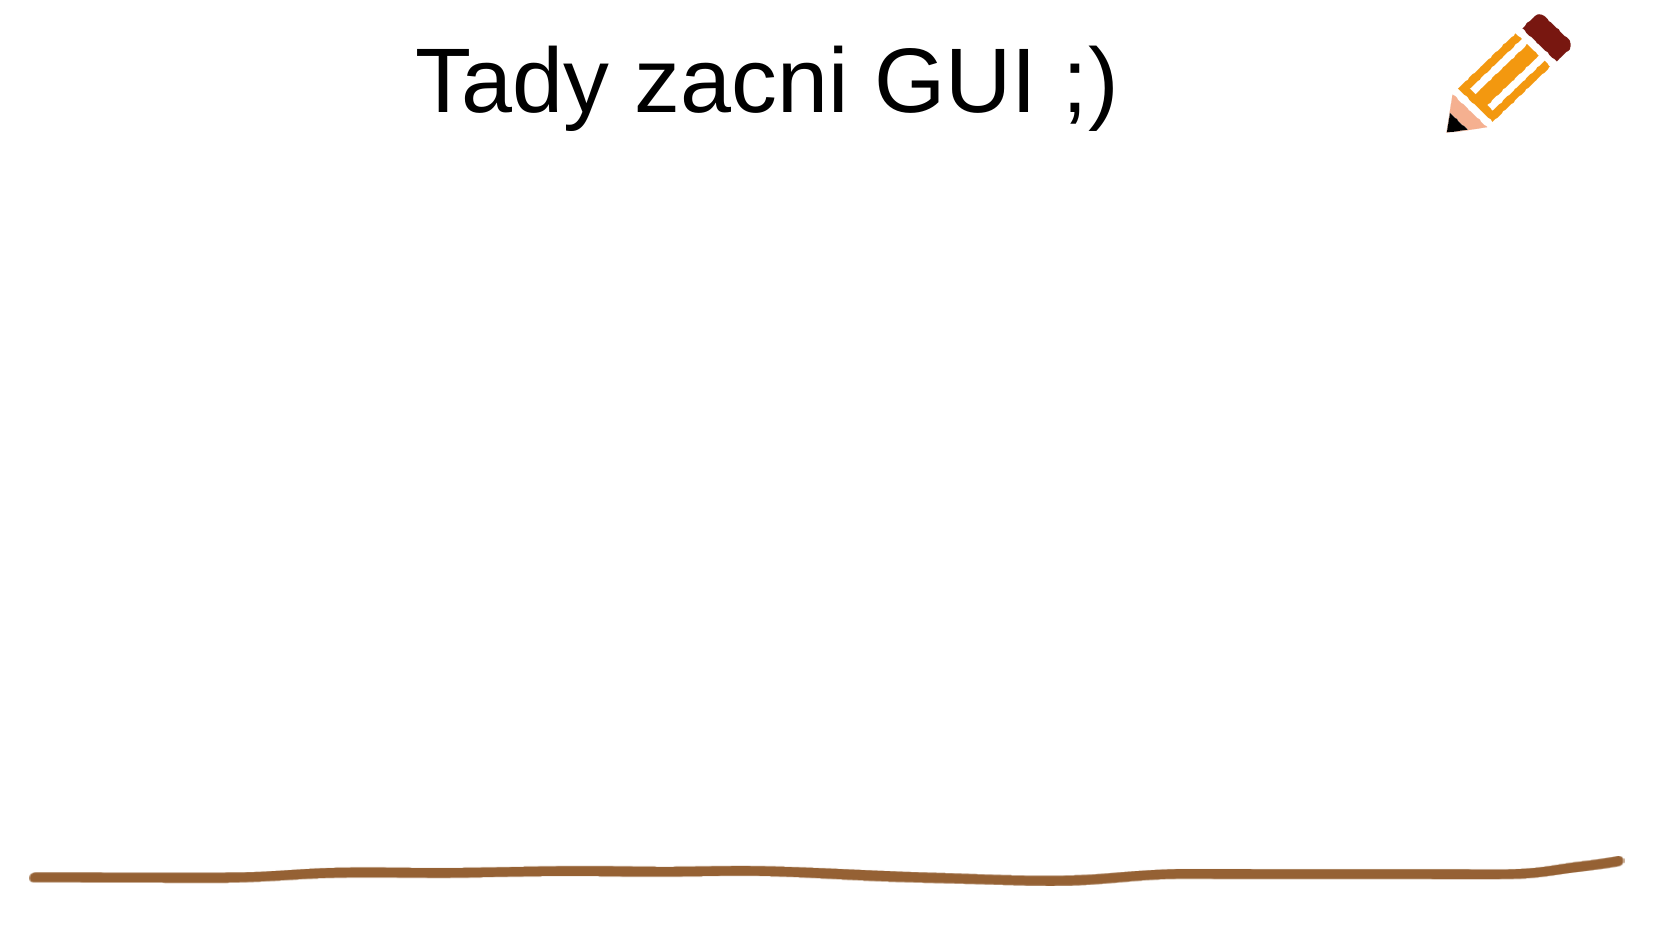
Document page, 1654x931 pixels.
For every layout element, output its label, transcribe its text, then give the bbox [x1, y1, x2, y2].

title Tady zacni GUI ;) [88, 29, 1447, 133]
picture [1446, 14, 1571, 133]
picture [29, 856, 1625, 886]
